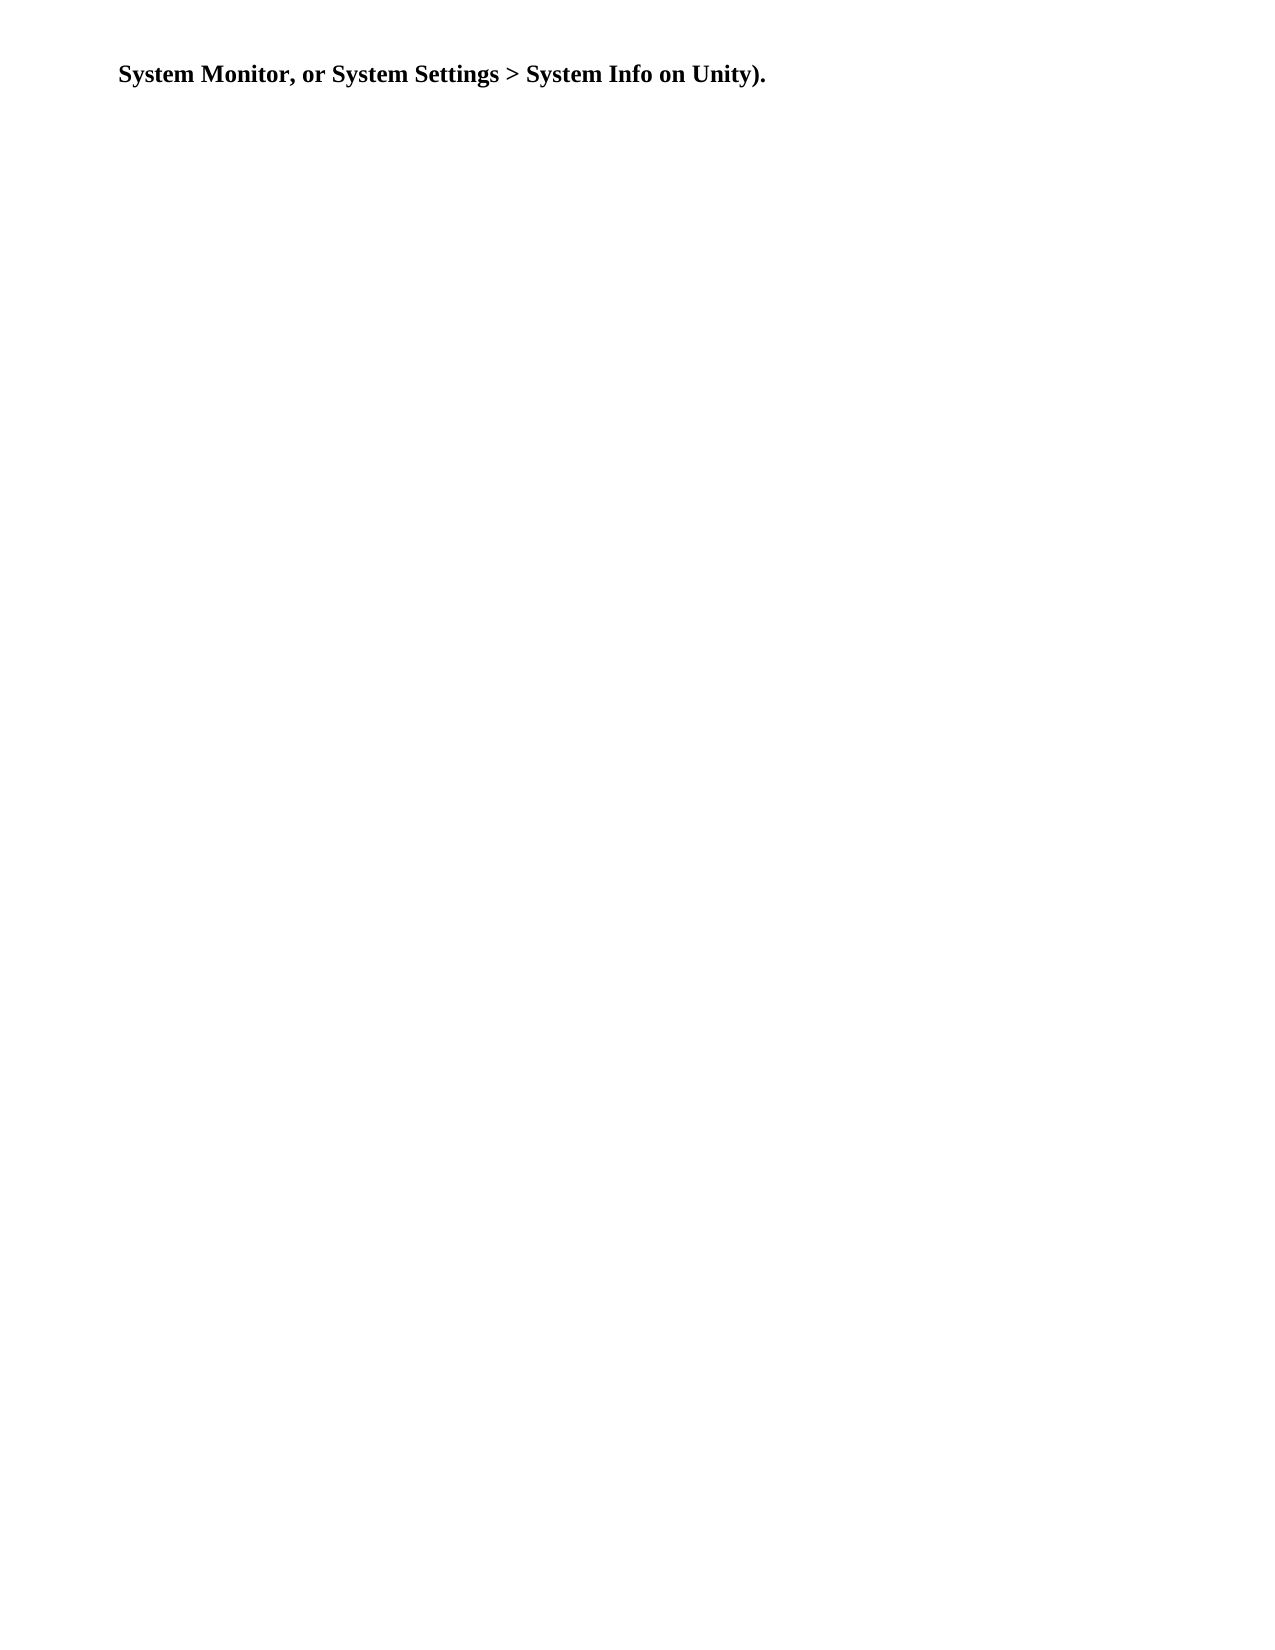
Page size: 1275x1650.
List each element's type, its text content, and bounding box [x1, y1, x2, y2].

text System Monitor, or System Settings > System Info on Unity). [118, 59, 1216, 88]
